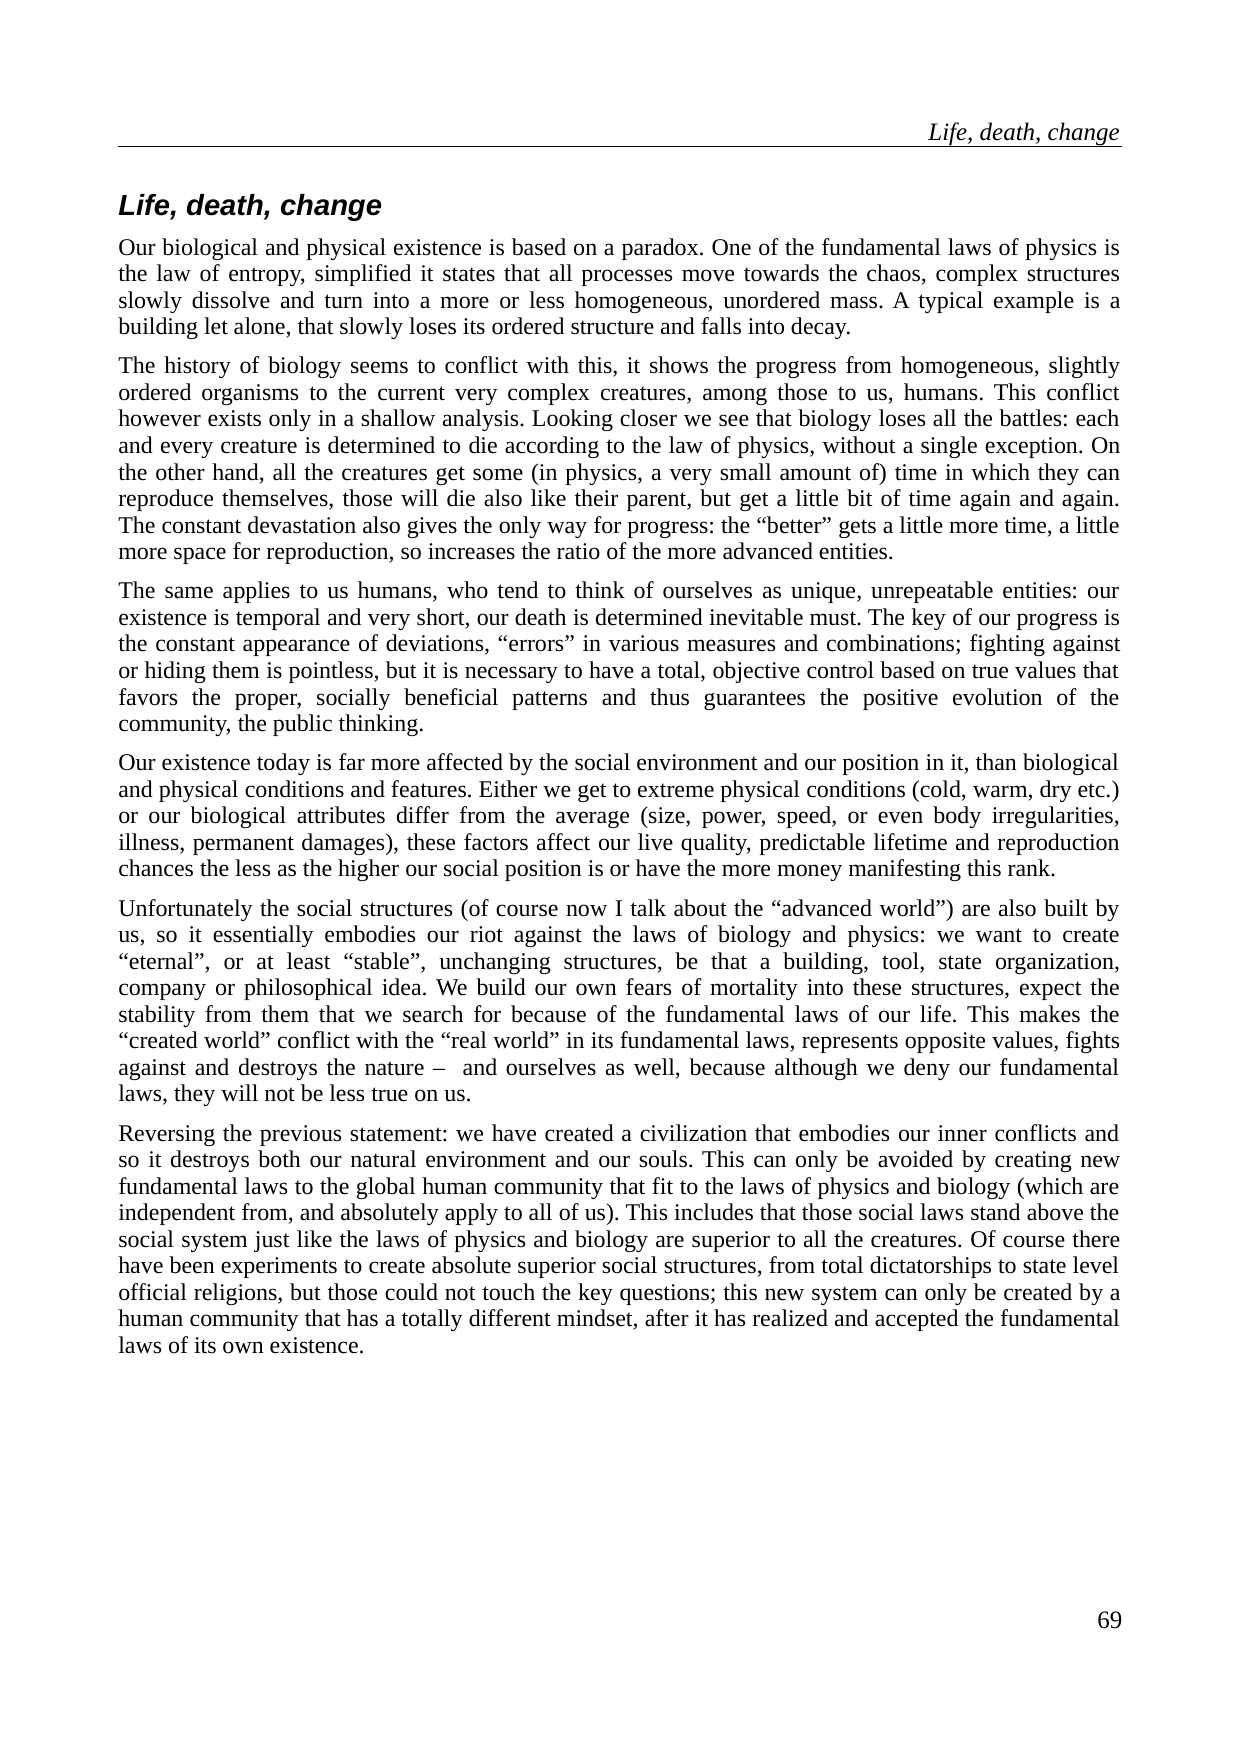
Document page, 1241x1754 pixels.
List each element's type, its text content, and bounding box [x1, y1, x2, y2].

text Our existence today is far more affected by the social environment and our position in it, than biological and physical conditions and features. Either we get to extreme physical conditions (cold, warm, dry etc.) or our biological attributes differ from the average (size, power, speed, or even body irregularities, illness, permanent damages), these factors affect our live quality, predictable lifetime and reproduction chances the less as the higher our social position is or have the more money manifesting this rank. [118, 749, 1122, 882]
text The history of biology seems to conflict with this, it shows the progress from homogeneous, slightly ordered organisms to the current very complex creatures, among those to us, humans. This conflict however exists only in a shallow analysis. Looking closer we see that biology loses all the battles: each and every creature is determined to die according to the law of physics, without a single exception. On the other hand, all the creatures get some (in physics, a very small amount of) time in which they can reproduce themselves, those will die also like their parent, but get a little bit of time again and again. The constant devastation also gives the only way for progress: the “better” gets a little more time, a little more space for reproduction, so increases the ratio of the more advanced entities. [118, 352, 1122, 565]
text Our biological and physical existence is based on a paradox. One of the fundamental laws of physics is the law of entropy, simplified it states that all processes move towards the chaos, complex structures slowly dissolve and turn into a more or less homogeneous, unordered mass. A typical example is a building let alone, that slowly loses its ordered structure and falls into decay. [118, 234, 1122, 340]
text Reversing the previous statement: we have created a civilization that embodies our inner conflicts and so it destroys both our natural environment and our souls. This can only be avoided by creating new fundamental laws to the global human community that fit to the laws of physics and biology (which are independent from, and absolutely apply to all of us). This includes that those social laws stand above the social system just like the laws of physics and biology are superior to all the creatures. Of course there have been experiments to create absolute superior social structures, from total dictatorships to state level official religions, but those could not touch the key questions; this new system can only be created by a human community that has a totally different mindset, after it has realized and accepted the fundamental laws of its own existence. [118, 1120, 1122, 1359]
text Unfortunately the social structures (of course now I talk about the “advanced world”) are also built by us, so it essentially embodies our riot against the laws of biology and physics: we want to create “eternal”, or at least “stable”, unchanging structures, be that a building, tool, state organization, company or philosophical idea. We build our own fears of mortality into these structures, expect the stability from them that we search for because of the fundamental laws of our life. This makes the “created world” conflict with the “real world” in its fundamental laws, represents opposite values, fights against and destroys the nature – and ourselves as well, because although we deny our fundamental laws, they will not be less true on us. [118, 895, 1122, 1107]
text The same applies to us humans, who tend to think of ourselves as unique, unrepeatable entities: our existence is temporal and very short, our death is determined inevitable must. The key of our progress is the constant appearance of deviations, “errors” in various measures and combinations; fighting against or hiding them is pointless, but it is necessary to have a total, objective control based on true values that favors the proper, socially beneficial patterns and thus guarantees the positive evolution of the community, the public thinking. [118, 577, 1122, 737]
subtitle Life, death, change [118, 189, 1122, 221]
